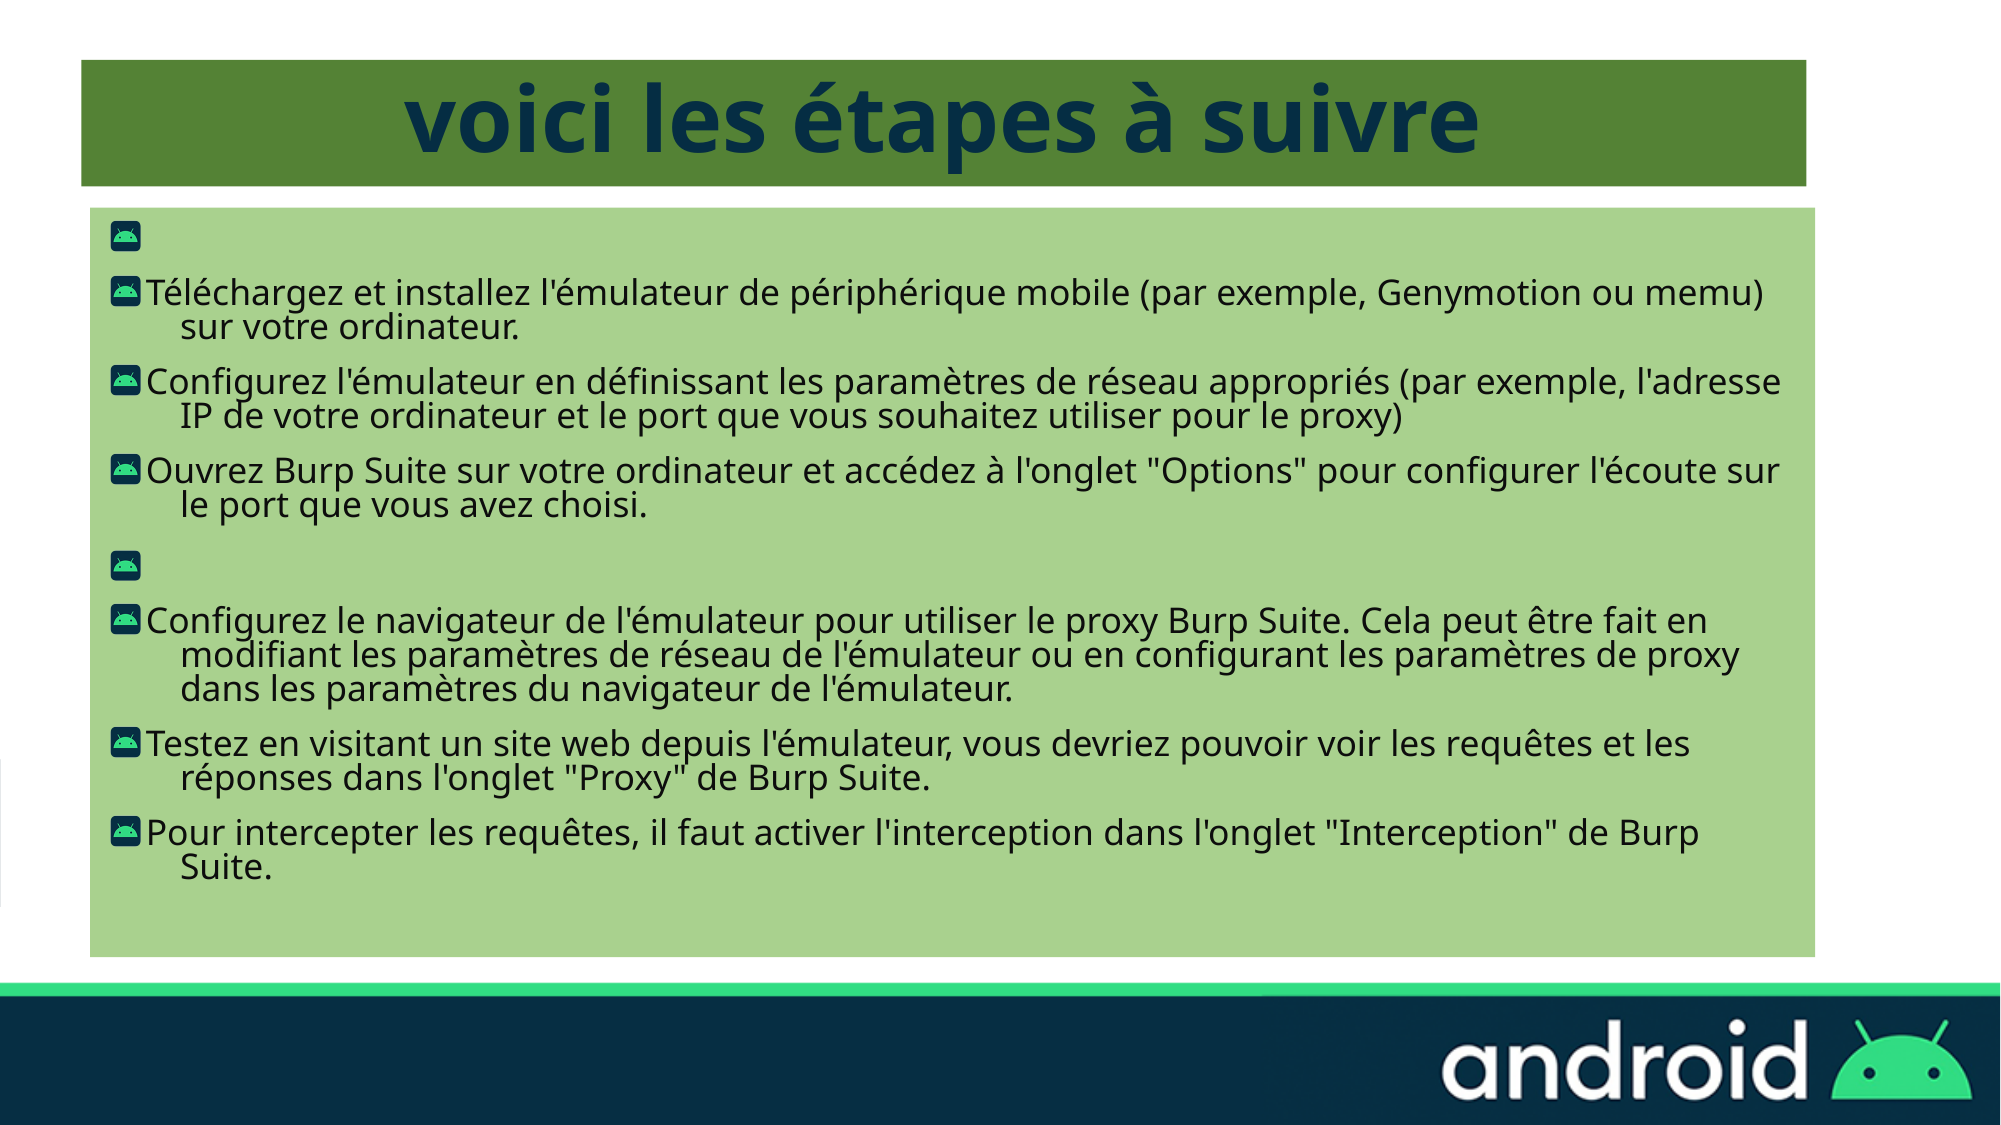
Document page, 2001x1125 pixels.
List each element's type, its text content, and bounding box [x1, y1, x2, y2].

list Téléchargez et installez l'émulateur de périphérique mobile (par exemple, Genymotion ou memu) sur votre ordinateur. Configurez l'émulateur en définissant les paramètres de réseau appropriés (par exemple, l'adresse IP de votre ordinateur et le port que vous souhaitez utiliser pour le proxy) Ouvrez Burp Suite sur votre ordinateur et accédez à l'onglet "Options" pour configurer l'écoute sur le port que vous avez choisi. Configurez le navigateur de l'émulateur pour utiliser le proxy Burp Suite. Cela peut être fait en modifiant les paramètres de réseau de l'émulateur ou en configurant les paramètres de proxy dans les paramètres du navigateur de l'émulateur. Testez en visitant un site web depuis l'émulateur, vous devriez pouvoir voir les requêtes et les réponses dans l'onglet "Proxy" de Burp Suite. Pour intercepter les requêtes, il faut activer l'interception dans l'onglet "Interception" de Burp Suite. [90, 207, 1816, 958]
title voici les étapes à suivre [81, 59, 1807, 187]
